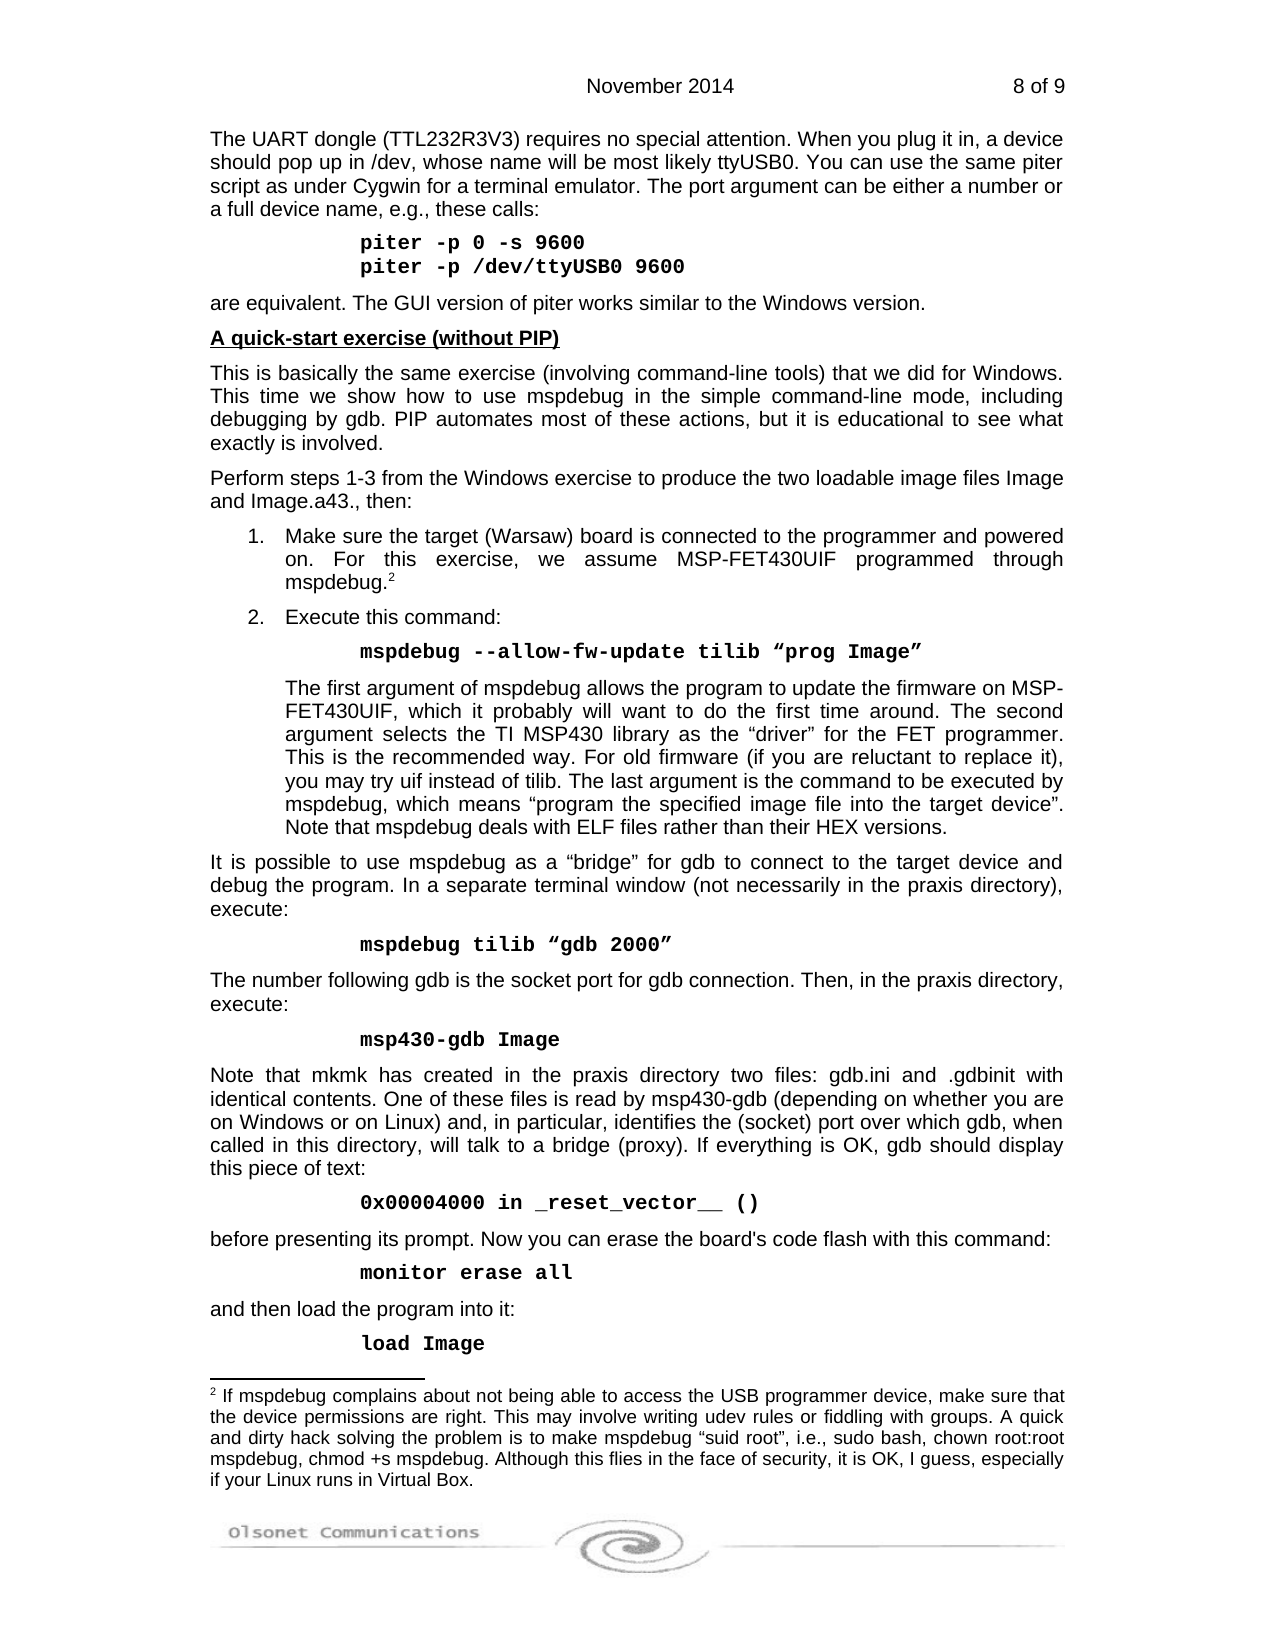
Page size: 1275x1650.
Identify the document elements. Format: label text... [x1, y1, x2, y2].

text The number following gdb is the socket port for gdb connection. Then, in the praxis directory, execute: [210, 969, 1065, 1015]
list Note that mkmk has created in the praxis directory two files: gdb.ini and .gdbinit with identical contents. One of these files is read by msp430-gdb (depending on whether you are on Windows or on Linux) and, in particular, identifies the (socket) port over which gdb, when called in this directory, will talk to a bridge (proxy). If everything is OK, gdb should display this piece of text: [172, 1064, 1065, 1180]
text are equivalent. The GUI version of piter works similar to the Windows version. [210, 291, 1065, 315]
text load Image [210, 1333, 1065, 1356]
text mspdebug tilib “gdb 2000” [210, 932, 1065, 957]
list Execute this command: [247, 606, 1065, 629]
text piter -p /dev/ttyUSB0 9600 [210, 256, 1065, 280]
list The first argument of mspdebug allows the program to update the firmware on MSP-FET430UIF, which it probably will want to do the first time around. The second argument selects the TI MSP430 library as the “driver” for the FET programmer. This is the recommended way. For old firmware (if you are reluctant to replace it), you may try uif instead of tilib. The last argument is the command to be executed by mspdebug, which means “program the specified image file into the target device”. Note that mspdebug deals with ELF files rather than their HEX versions. [247, 676, 1065, 839]
text This is basically the same exercise (involving command-line tools) that we did for Windows. This time we show how to use mspdebug in the simple command-line mode, including debugging by gdb. PIP automates most of these actions, but it is educational to see what exactly is involved. [210, 361, 1065, 454]
list before presenting its prompt. Now you can erase the board's code flash with this command: [172, 1227, 1065, 1251]
list Make sure the target (Warsaw) board is connected to the programmer and powered on. For this exercise, we assume MSP-FET430UIF programmed through mspdebug. [247, 524, 1065, 594]
list mspdebug --allow-fw-update tilib “prog Image” [322, 641, 1065, 664]
list If mspdebug complains about not being able to access the USB programmer device, make sure that the device permissions are right. This may involve writing udev rules or fiddling with groups. A quick and dirty hack solving the problem is to make mspdebug “suid root”, i.e., sudo bash, chown root:root mspdebug, chmod +s mspdebug. Although this flies in the face of security, it is OK, I guess, especially if your Linux runs in Virtual Box. [210, 1385, 1065, 1490]
text and then load the program into it: [210, 1298, 1065, 1321]
text 0x00004000 in _reset_vector__ () [210, 1192, 1065, 1216]
text monitor erase all [210, 1262, 1065, 1286]
text Perform steps 1-3 from the Windows exercise to produce the two loadable image files Image and Image.a43., then: [210, 466, 1065, 513]
text The UART dongle (TTL232R3V3) requires no special attention. When you plug it in, a device should pop up in /dev, whose name will be most likely ttyUSB0. You can use the same piter script as under Cygwin for a terminal emulator. The port argument can be either a number or a full device name, e.g., these calls: [210, 128, 1065, 221]
text piter -p 0 -s 9600 [210, 232, 1065, 256]
picture [210, 1504, 1065, 1596]
list It is possible to use mspdebug as a “bridge” for gdb to connect to the target device and debug the program. In a separate terminal window (not necessarily in the praxis directory), execute: [210, 851, 1065, 920]
text msp430-gdb Image [210, 1027, 1065, 1052]
text A quick-start exercise (without PIP) [210, 326, 1065, 350]
